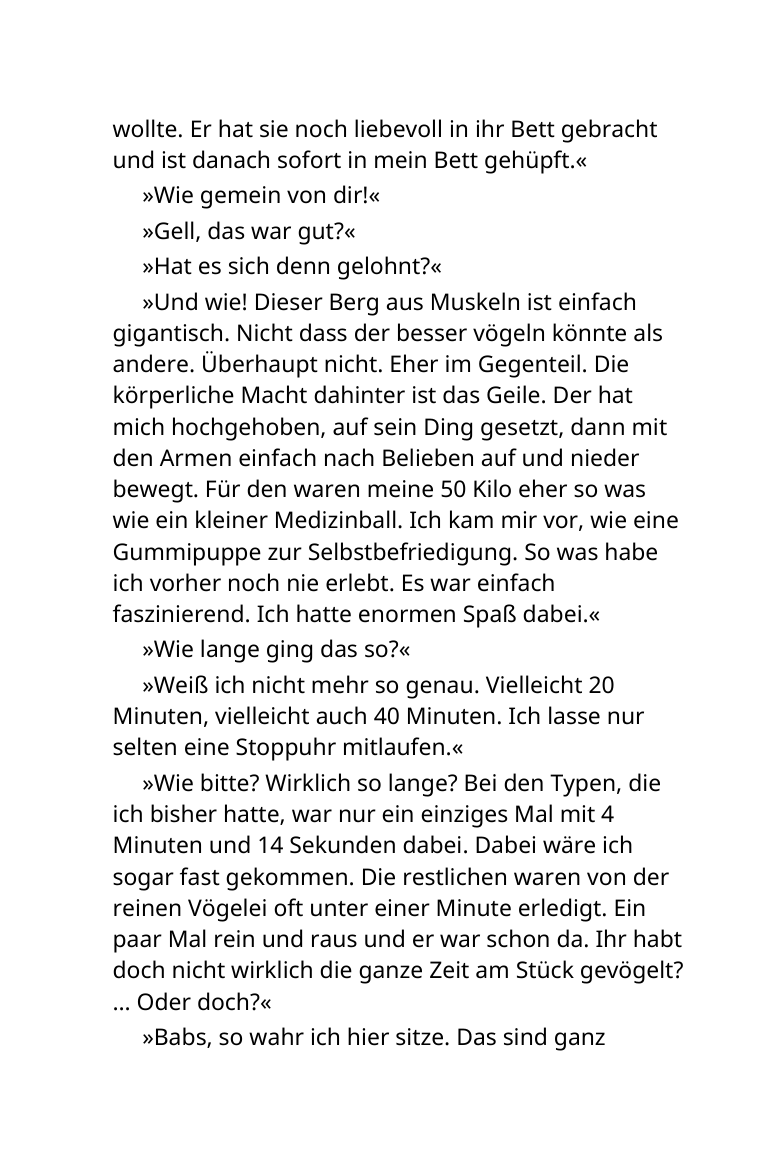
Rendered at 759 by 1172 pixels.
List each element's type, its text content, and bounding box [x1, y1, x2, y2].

text »Wie lange ging das so?« [112, 633, 684, 664]
text »Wie gemein von dir!« [112, 179, 684, 210]
text »Babs, so wahr ich hier sitze. Das sind ganz [112, 1021, 684, 1052]
text »Wie bitte? Wirklich so lange? Bei den Typen, die ich bisher hatte, war nur ein einziges Mal mit 4 Minuten und 14 Sekunden dabei. Dabei wäre ich sogar fast gekommen. Die restlichen waren von der reinen Vögelei oft unter einer Minute erledigt. Ein paar Mal rein und raus und er war schon da. Ihr habt doch nicht wirklich die ganze Zeit am Stück gevögelt? … Oder doch?« [112, 767, 684, 1017]
text wollte. Er hat sie noch liebevoll in ihr Bett gebracht und ist danach sofort in mein Bett gehüpft.« [112, 112, 684, 175]
text »Gell, das war gut?« [112, 214, 684, 246]
text »Weiß ich nicht mehr so genau. Vielleicht 20 Minuten, vielleicht auch 40 Minuten. Ich lasse nur selten eine Stoppuhr mitlaufen.« [112, 669, 684, 762]
text »Hat es sich denn gelohnt?« [112, 250, 684, 281]
text »Und wie! Dieser Berg aus Muskeln ist einfach gigantisch. Nicht dass der besser vögeln könnte als andere. Überhaupt nicht. Eher im Gegenteil. Die körperliche Macht dahinter ist das Geile. Der hat mich hochgehoben, auf sein Ding gesetzt, dann mit den Armen einfach nach Belieben auf und nieder bewegt. Für den waren meine 50 Kilo eher so was wie ein kleiner Medizinball. Ich kam mir vor, wie eine Gummipuppe zur Selbstbefriedigung. So was habe ich vorher noch nie erlebt. Es war einfach faszinierend. Ich hatte enormen Spaß dabei.« [112, 285, 684, 629]
